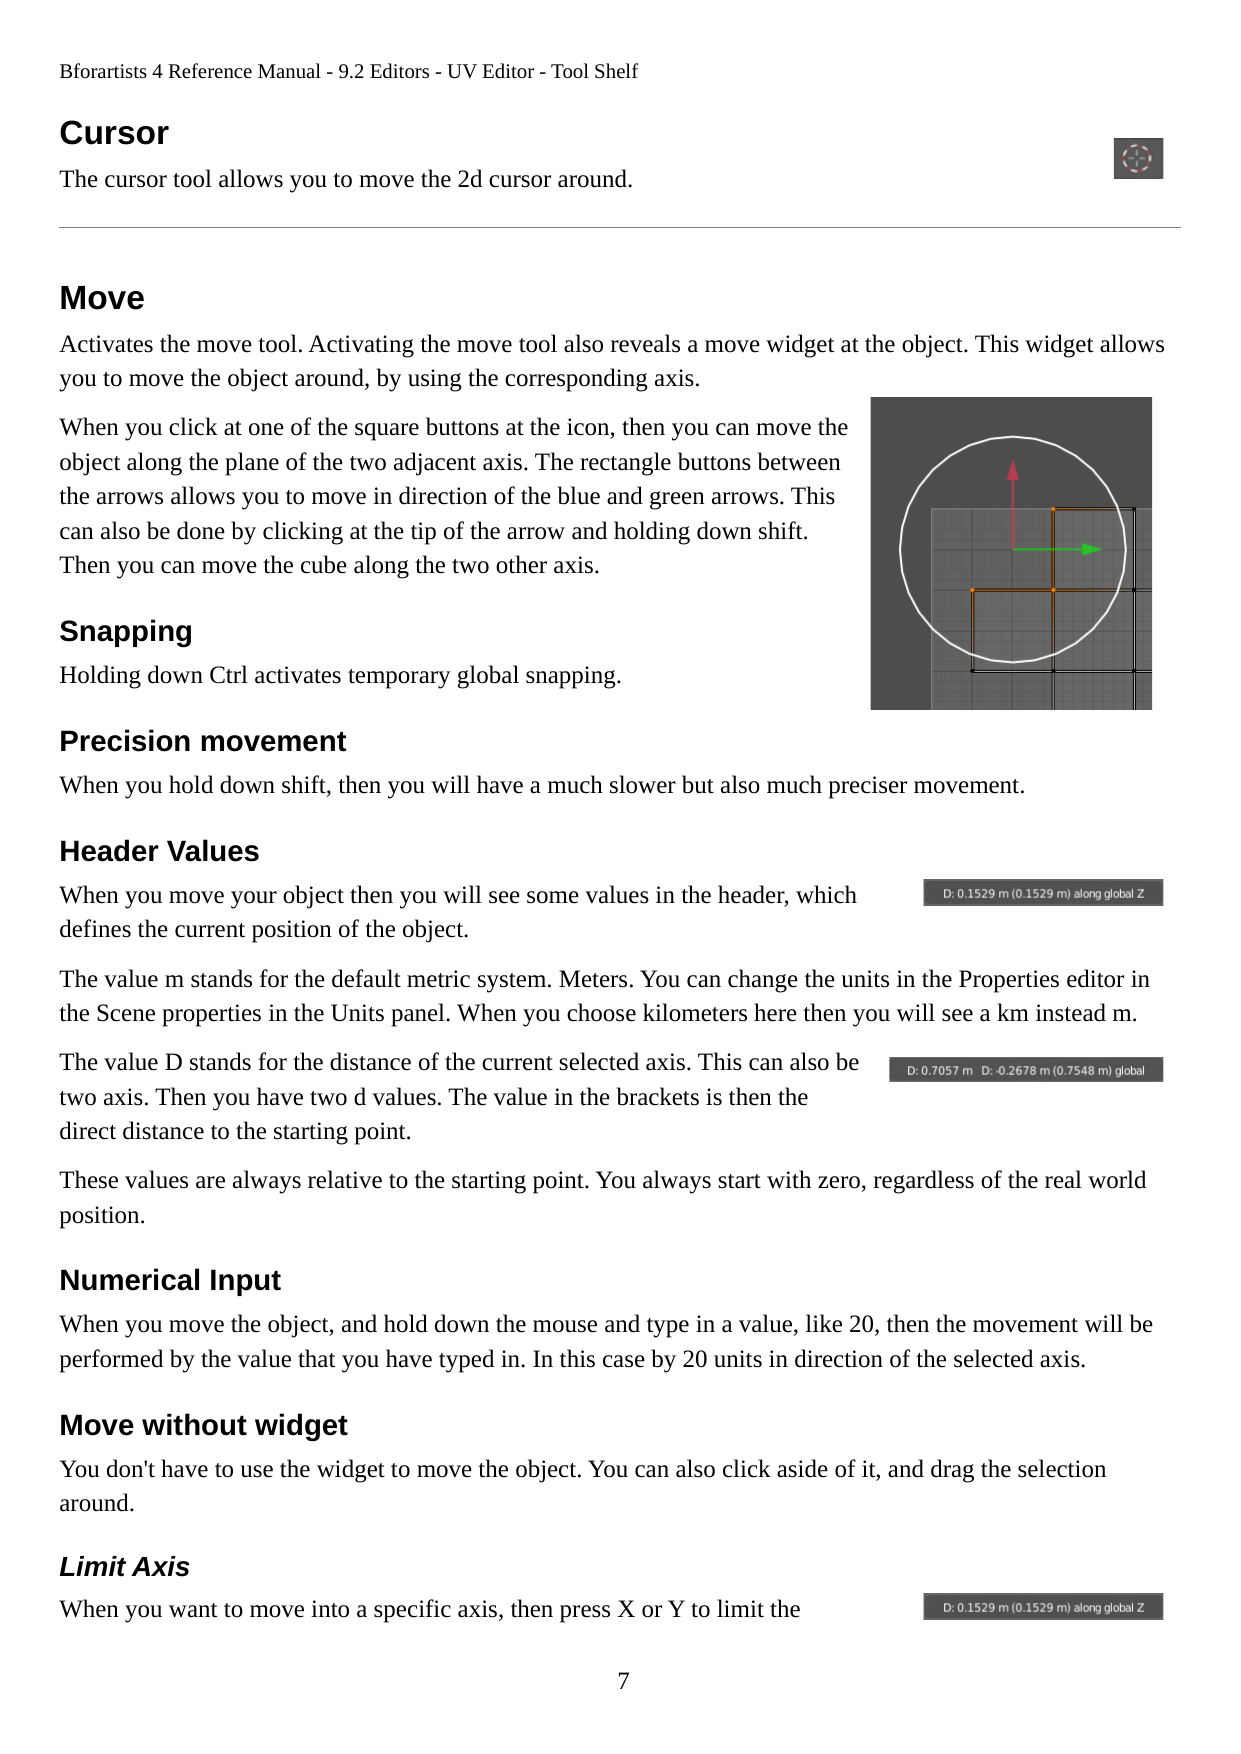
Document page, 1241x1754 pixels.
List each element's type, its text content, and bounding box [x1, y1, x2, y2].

subtitle Move without widget [59, 1408, 1181, 1441]
picture [1113, 138, 1164, 179]
text These values are always relative to the starting point. You always start with zero, regardless of the real world position. [59, 1165, 1181, 1228]
picture [923, 1593, 1164, 1620]
text When you click at one of the square buttons at the icon, then you can move the object along the plane of the two adjacent axis. The rectangle buttons between the arrows allows you to move in direction of the blue and green arrows. This can also be done by clicking at the tip of the arrow and holding down shift. Then you can move the cube along the two other axis. [59, 412, 870, 579]
text The cursor tool allows you to move the 2d cursor around. [59, 164, 1181, 192]
subtitle Precision movement [59, 724, 1181, 758]
text When you want to move into a specific axis, then press X or Y to limit the [59, 1594, 1181, 1623]
text When you move the object, and hold down the mouse and type in a value, like 20, then the movement will be performed by the value that you have typed in. In this case by 20 units in direction of the selected axis. [59, 1309, 1181, 1373]
text Activates the move tool. Activating the move tool also reveals a move widget at the object. This widget allows you to move the object around, by using the corresponding axis. [59, 329, 1181, 392]
subtitle Cursor [59, 113, 1181, 151]
text The value m stands for the default metric system. Meters. You can change the units in the Properties editor in the Scene properties in the Units panel. When you choose kilometers here then you will see a km instead m. [59, 964, 1181, 1027]
text Holding down Ctrl activates temporary global snapping. [59, 660, 870, 689]
subtitle Move [59, 278, 1181, 316]
subtitle Snapping [59, 614, 870, 648]
text When you hold down shift, then you will have a much slower but also much preciser movement. [59, 770, 1181, 799]
picture [889, 1057, 1164, 1082]
subtitle Limit Axis [59, 1550, 1181, 1582]
text You don't have to use the widget to move the object. You can also click aside of it, and drag the selection around. [59, 1454, 1181, 1517]
picture [923, 879, 1164, 906]
subtitle [1153, 614, 1181, 648]
text When you move your object then you will see some values in the header, which defines the current position of the object. [59, 880, 1181, 943]
subtitle Header Values [59, 834, 1181, 868]
picture [870, 397, 1153, 710]
text The value D stands for the distance of the current selected axis. This can also be two axis. Then you have two d values. The value in the brackets is then the direct distance to the starting point. [59, 1047, 1181, 1145]
subtitle Numerical Input [59, 1263, 1181, 1297]
